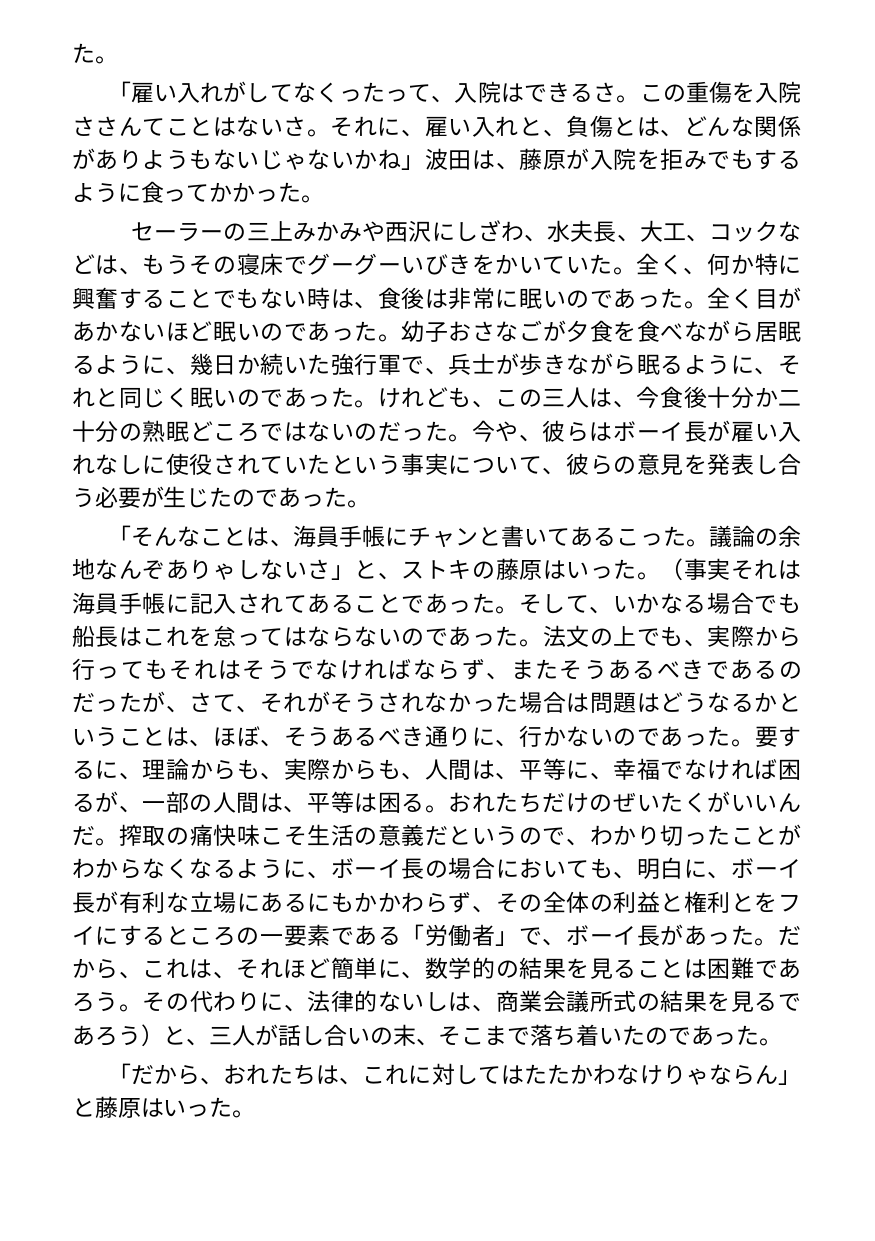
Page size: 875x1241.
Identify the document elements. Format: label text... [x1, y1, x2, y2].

text た。 [72, 36, 802, 69]
text 「だから、おれたちは、これに対してはたたかわなけりゃならん」と藤原はいった。 [72, 1057, 802, 1123]
text セーラーの三上みかみや西沢にしざわ、水夫長、大工、コックなどは、もうその寝床でグーグーいびきをかいていた。全く、何か特に興奮することでもない時は、食後は非常に眠いのであった。全く目があかないほど眠いのであった。幼子おさなごが夕食を食べながら居眠るように、幾日か続いた強行軍で、兵士が歩きながら眠るように、それと同じく眠いのであった。けれども、この三人は、今食後十分か二十分の熟眠どころではないのだった。今や、彼らはボーイ長が雇い入れなしに使役されていたという事実について、彼らの意見を発表し合う必要が生じたのであった。 [72, 214, 802, 513]
text 「そんなことは、海員手帳にチャンと書いてあるこった。議論の余地なんぞありゃしないさ」と、ストキの藤原はいった。（事実それは海員手帳に記入されてあることであった。そして、いかなる場合でも船長はこれを怠ってはならないのであった。法文の上でも、実際から行ってもそれはそうでなければならず、またそうあるべきであるのだったが、さて、それがそうされなかった場合は問題はどうなるかということは、ほぼ、そうあるべき通りに、行かないのであった。要するに、理論からも、実際からも、人間は、平等に、幸福でなければ困るが、一部の人間は、平等は困る。おれたちだけのぜいたくがいいんだ。搾取の痛快味こそ生活の意義だというので、わかり切ったことがわからなくなるように、ボーイ長の場合においても、明白に、ボーイ長が有利な立場にあるにもかかわらず、その全体の利益と権利とをフイにするところの一要素である「労働者」で、ボーイ長があった。だから、これは、それほど簡単に、数学的の結果を見ることは困難であろう。その代わりに、法律的ないしは、商業会議所式の結果を見るであろう）と、三人が話し合いの末、そこまで落ち着いたのであった。 [72, 519, 802, 1051]
text 「雇い入れがしてなくったって、入院はできるさ。この重傷を入院ささんてことはないさ。それに、雇い入れと、負傷とは、どんな関係がありようもないじゃないかね」波田は、藤原が入院を拒みでもするように食ってかかった。 [72, 75, 802, 208]
